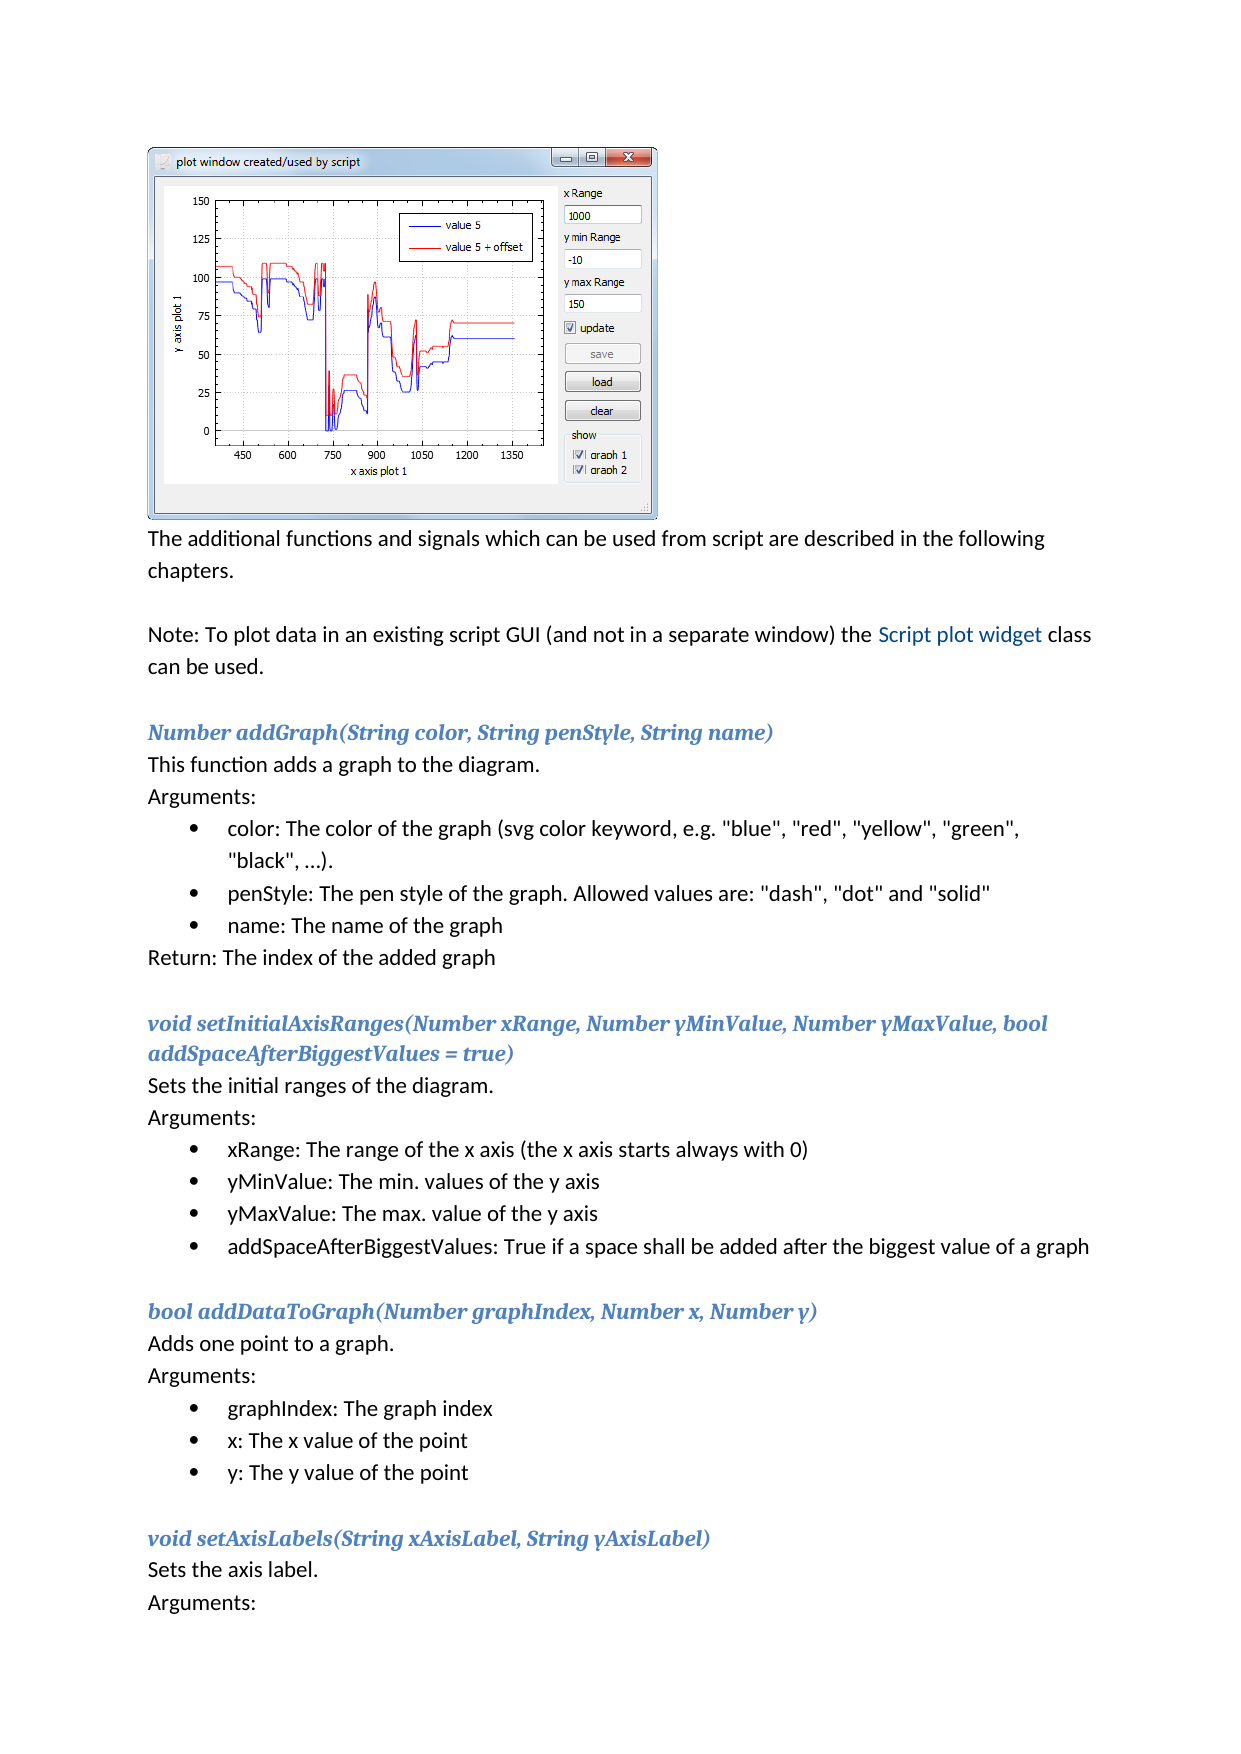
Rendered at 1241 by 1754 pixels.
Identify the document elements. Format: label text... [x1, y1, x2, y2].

text Arguments: [148, 1103, 1093, 1131]
text Sets the initial ranges of the diagram. [148, 1071, 1093, 1099]
text This function adds a graph to the diagram. [148, 750, 1093, 778]
text Arguments: [148, 782, 1093, 810]
list name: The name of the graph [190, 911, 1093, 939]
subtitle void setInitialAxisRanges(Number xRange, Number yMinValue, Number yMaxValue, bool addSpaceAfterBiggestValues = true) [148, 1010, 1093, 1067]
list addSpaceAfterBiggestValues: True if a space shall be added after the biggest value of a graph [190, 1232, 1093, 1260]
subtitle void setAxisLabels(String xAxisLabel, String yAxisLabel) [148, 1525, 1093, 1552]
text Sets the axis label. [148, 1556, 1093, 1583]
subtitle bool addDataToGraph(Number graphIndex, Number x, Number y) [148, 1299, 1093, 1325]
list yMinValue: The min. values of the y axis [190, 1167, 1093, 1195]
list xRange: The range of the x axis (the x axis starts always with 0) [190, 1135, 1093, 1163]
picture [147, 147, 658, 520]
text The additional functions and signals which can be used from script are described in the following chapters. [148, 522, 1093, 584]
list graphIndex: The graph index [190, 1394, 1093, 1422]
text Return: The index of the added graph [148, 943, 1093, 971]
list x: The x value of the point [190, 1426, 1093, 1454]
list yMaxValue: The max. value of the y axis [190, 1199, 1093, 1228]
text Note: To plot data in an existing script GUI (and not in a separate window) the Script plot widget class can be used. [148, 620, 1093, 681]
text Arguments: [148, 1588, 1093, 1616]
text Arguments: [148, 1361, 1093, 1389]
text Adds one point to a graph. [148, 1329, 1093, 1357]
list penStyle: The pen style of the graph. Allowed values are: "dash", "dot" and "solid" [190, 879, 1093, 907]
subtitle Number addGraph(String color, String penStyle, String name) [148, 720, 1093, 746]
list y: The y value of the point [190, 1458, 1093, 1486]
list color: The color of the graph (svg color keyword, e.g. "blue", "red", "yellow", "green", "black", …). [190, 814, 1093, 874]
